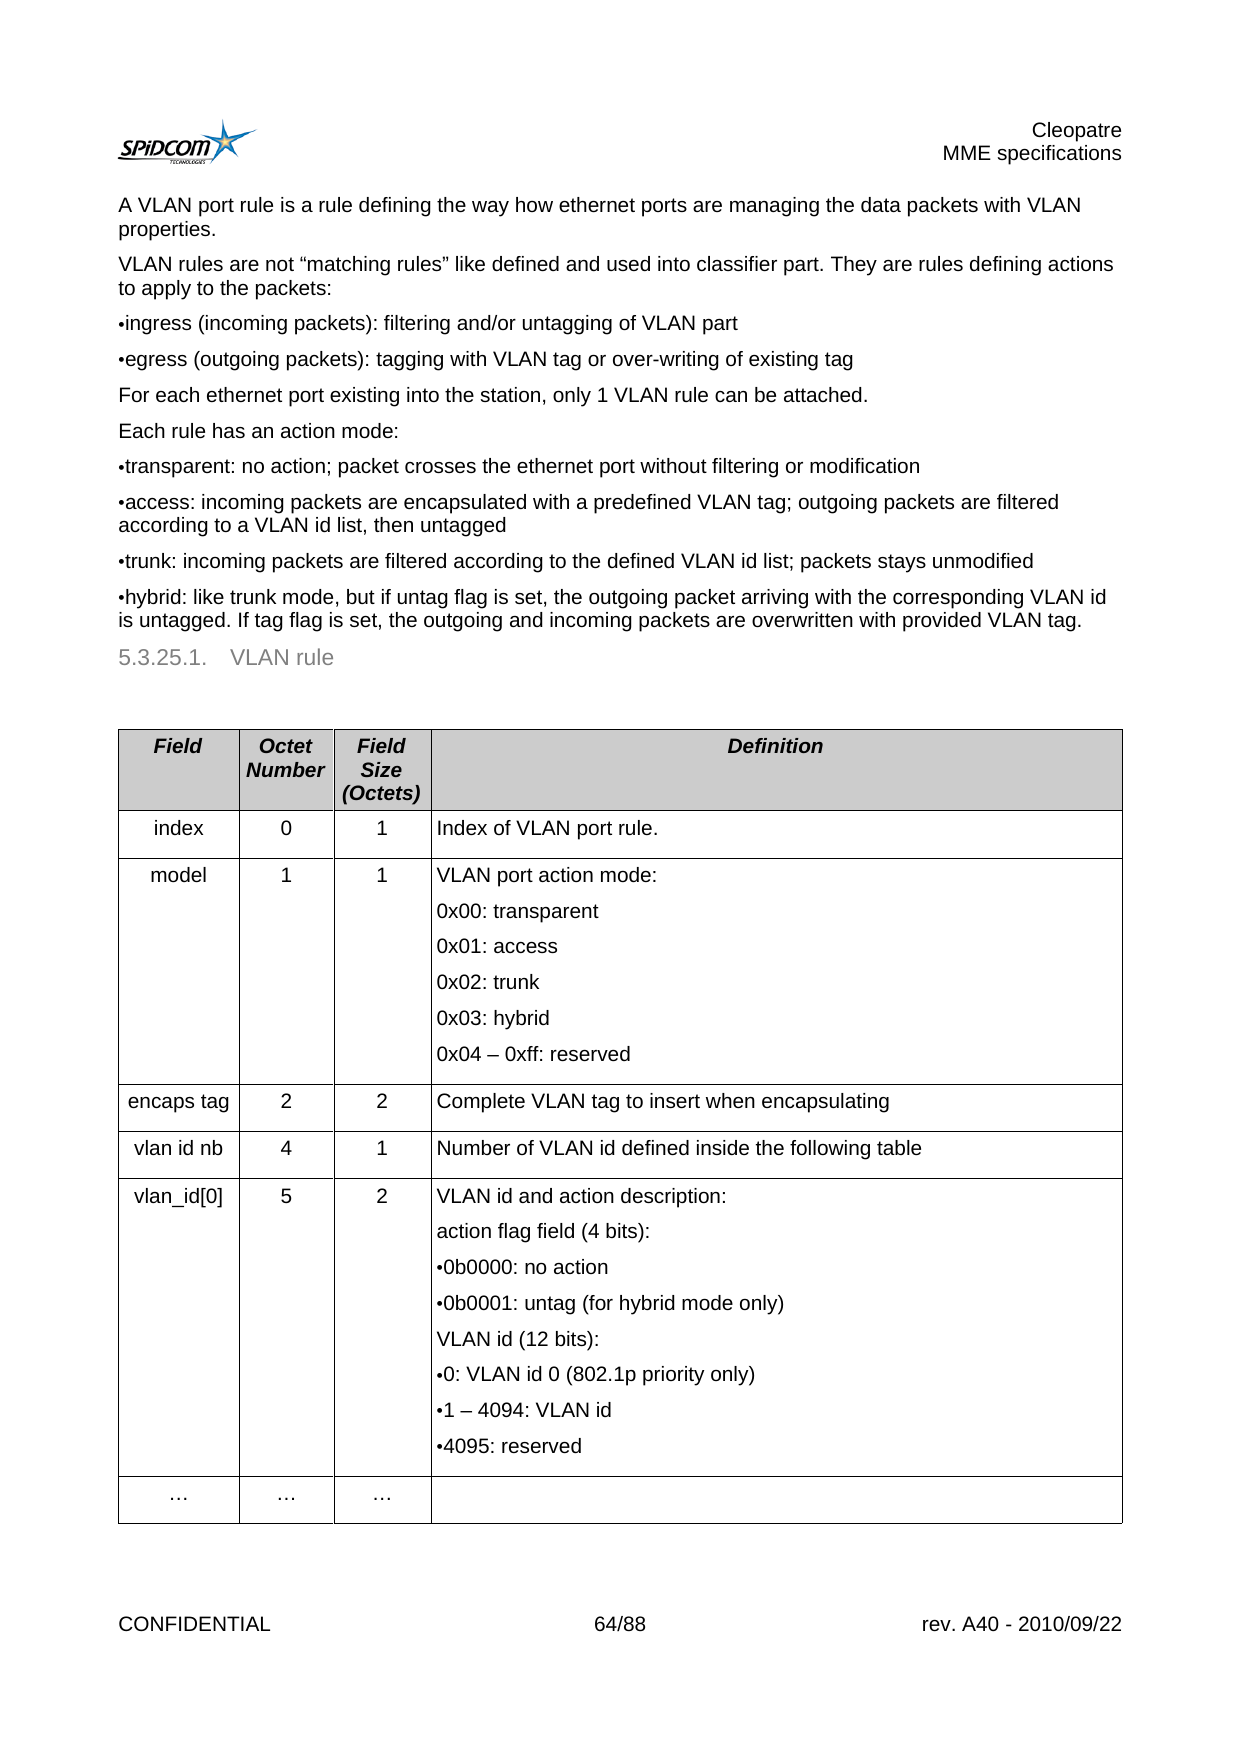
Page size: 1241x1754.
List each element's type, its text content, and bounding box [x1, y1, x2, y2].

list trunk: incoming packets are filtered according to the defined VLAN id list; packets stays unmodified [118, 549, 1122, 573]
table_header Field [119, 730, 239, 810]
list transparent: no action; packet crosses the ethernet port without filtering or modification [118, 455, 1122, 478]
table_header Definition [432, 730, 1122, 810]
table_cell … [240, 1477, 333, 1523]
table_cell encaps tag [119, 1085, 239, 1131]
text For each ethernet port existing into the station, only 1 VLAN rule can be attached. [118, 383, 1122, 407]
table_cell … [119, 1477, 239, 1523]
text VLAN rules are not “matching rules” like defined and used into classifier part. They are rules defining actions to apply to the packets: [118, 253, 1122, 299]
table_cell model [119, 859, 239, 1084]
table_cell 0 [240, 811, 333, 858]
table_cell index [119, 811, 239, 858]
subtitle VLAN rule [118, 644, 1122, 670]
table_cell Index of VLAN port rule. [432, 811, 1122, 858]
table_cell 2 [335, 1179, 431, 1476]
text Each rule has an action mode: [118, 419, 1122, 442]
table_cell VLAN port action mode: 0x00: transparent 0x01: access 0x02: trunk 0x03: hybrid 0x04 – 0xff: reserved [432, 859, 1122, 1084]
table_cell [432, 1477, 1122, 1523]
table_cell Number of VLAN id defined inside the following table [432, 1132, 1122, 1178]
table_cell 2 [240, 1085, 333, 1131]
list ingress (incoming packets): filtering and/or untagging of VLAN part [118, 312, 1122, 335]
list access: incoming packets are encapsulated with a predefined VLAN tag; outgoing packets are filtered according to a VLAN id list, then untagged [118, 491, 1122, 537]
table_cell vlan_id[0] [119, 1179, 239, 1476]
table_cell … [335, 1477, 431, 1523]
table_cell 5 [240, 1179, 333, 1476]
table_cell 1 [240, 859, 333, 1084]
table_header Octet Number [240, 730, 333, 810]
table_cell vlan id nb [119, 1132, 239, 1178]
table_header Field Size (Octets) [335, 730, 431, 810]
table_cell VLAN id and action description: action flag field (4 bits): 0b0000: no action 0b0001: untag (for hybrid mode only) VLAN id (12 bits): 0: VLAN id 0 (802.1p priority only) 1 – 4094: VLAN id 4095: reserved [432, 1179, 1122, 1476]
table_cell 1 [335, 811, 431, 858]
table_cell 2 [335, 1085, 431, 1131]
table_cell 1 [335, 859, 431, 1084]
table_cell Complete VLAN tag to insert when encapsulating [432, 1085, 1122, 1131]
table_cell 1 [335, 1132, 431, 1178]
table_cell 4 [240, 1132, 333, 1178]
picture [117, 118, 258, 165]
list egress (outgoing packets): tagging with VLAN tag or over-writing of existing tag [118, 348, 1122, 371]
text A VLAN port rule is a rule defining the way how ethernet ports are managing the data packets with VLAN properties. [118, 194, 1122, 241]
list hybrid: like trunk mode, but if untag flag is set, the outgoing packet arriving with the corresponding VLAN id is untagged. If tag flag is set, the outgoing and incoming packets are overwritten with provided VLAN tag. [118, 585, 1122, 632]
